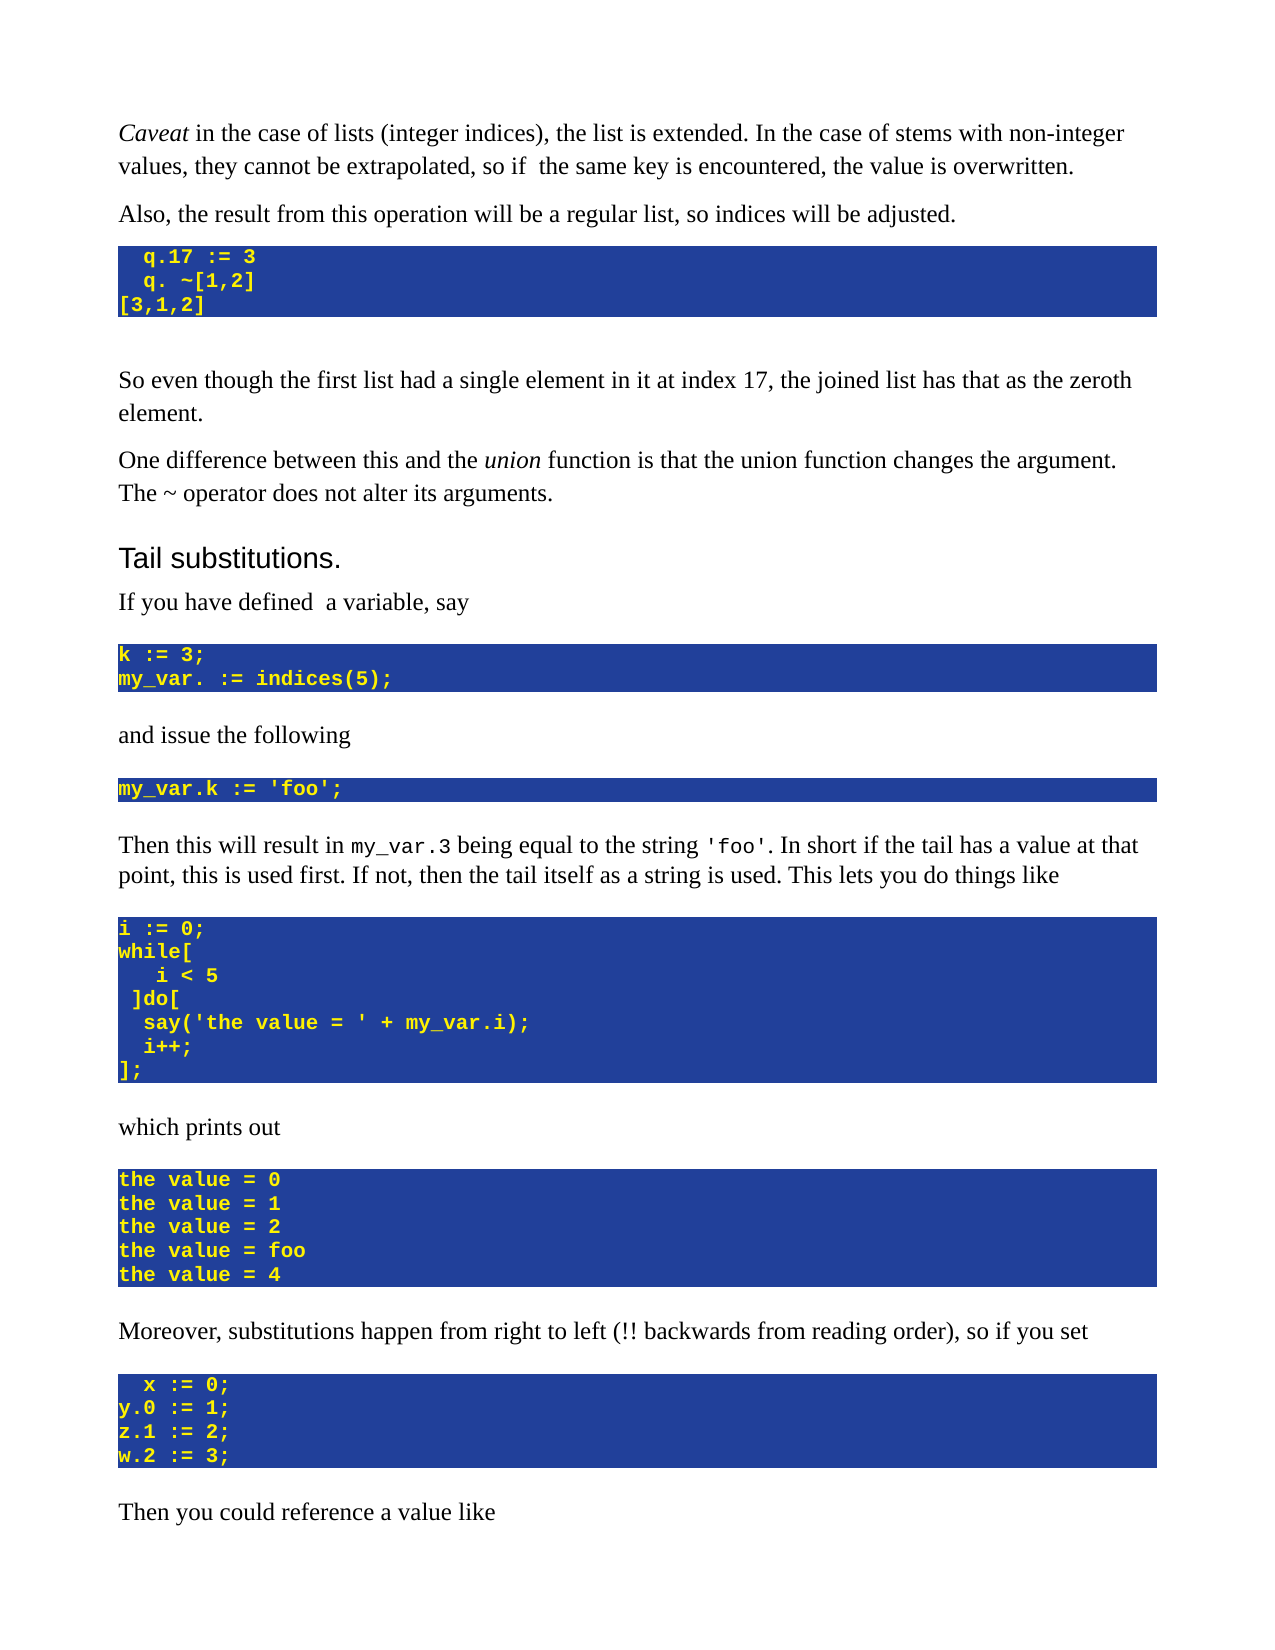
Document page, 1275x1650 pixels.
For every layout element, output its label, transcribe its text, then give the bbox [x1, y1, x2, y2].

text the value = 0 [118, 1169, 1157, 1193]
text k := 3; [118, 644, 1157, 668]
text my_var. := indices(5); [118, 668, 1157, 692]
text ]; [118, 1059, 1157, 1083]
text Then you could reference a value like [118, 1468, 1157, 1526]
text If you have defined a variable, say [118, 587, 1157, 616]
subtitle Tail substitutions. [118, 541, 1157, 574]
text and issue the following [118, 721, 1157, 749]
text [3,1,2] [118, 294, 1157, 317]
text the value = 1 [118, 1193, 1157, 1217]
text Moreover, substitutions happen from right to left (!! backwards from reading order), so if you set [118, 1287, 1157, 1345]
text One difference between this and the union function is that the union function changes the argument. The ~ operator does not alter its arguments. [118, 446, 1157, 507]
text the value = 2 [118, 1217, 1157, 1240]
text the value = foo [118, 1240, 1157, 1264]
text q. ~[1,2] [118, 270, 1157, 294]
text which prints out [118, 1112, 1157, 1141]
text i < 5 [118, 965, 1157, 988]
text Caveat in the case of lists (integer indices), the list is extended. In the case of stems with non-integer values, they cannot be extrapolated, so if the same key is encountered, the value is overwritten. [118, 118, 1157, 180]
text the value = 4 [118, 1264, 1157, 1287]
text ]do[ [118, 988, 1157, 1012]
text So even though the first list had a single element in it at index 17, the joined list has that as the zeroth element. [118, 365, 1157, 427]
text z.1 := 2; [118, 1421, 1157, 1445]
text my_var.k := 'foo'; [118, 778, 1157, 802]
text w.2 := 3; [118, 1445, 1157, 1468]
text Then this will result in my_var.3 being equal to the string 'foo'. In short if the tail has a value at that point, this is used first. If not, then the tail itself as a string is used. This lets you do things like [118, 830, 1157, 889]
text say('the value = ' + my_var.i); [118, 1012, 1157, 1036]
text x := 0; [118, 1374, 1157, 1397]
text while[ [118, 941, 1157, 965]
text Also, the result from this operation will be a regular list, so indices will be adjusted. [118, 199, 1157, 227]
text i := 0; [118, 917, 1157, 941]
text i++; [118, 1036, 1157, 1059]
text q.17 := 3 [118, 246, 1157, 270]
text y.0 := 1; [118, 1397, 1157, 1421]
